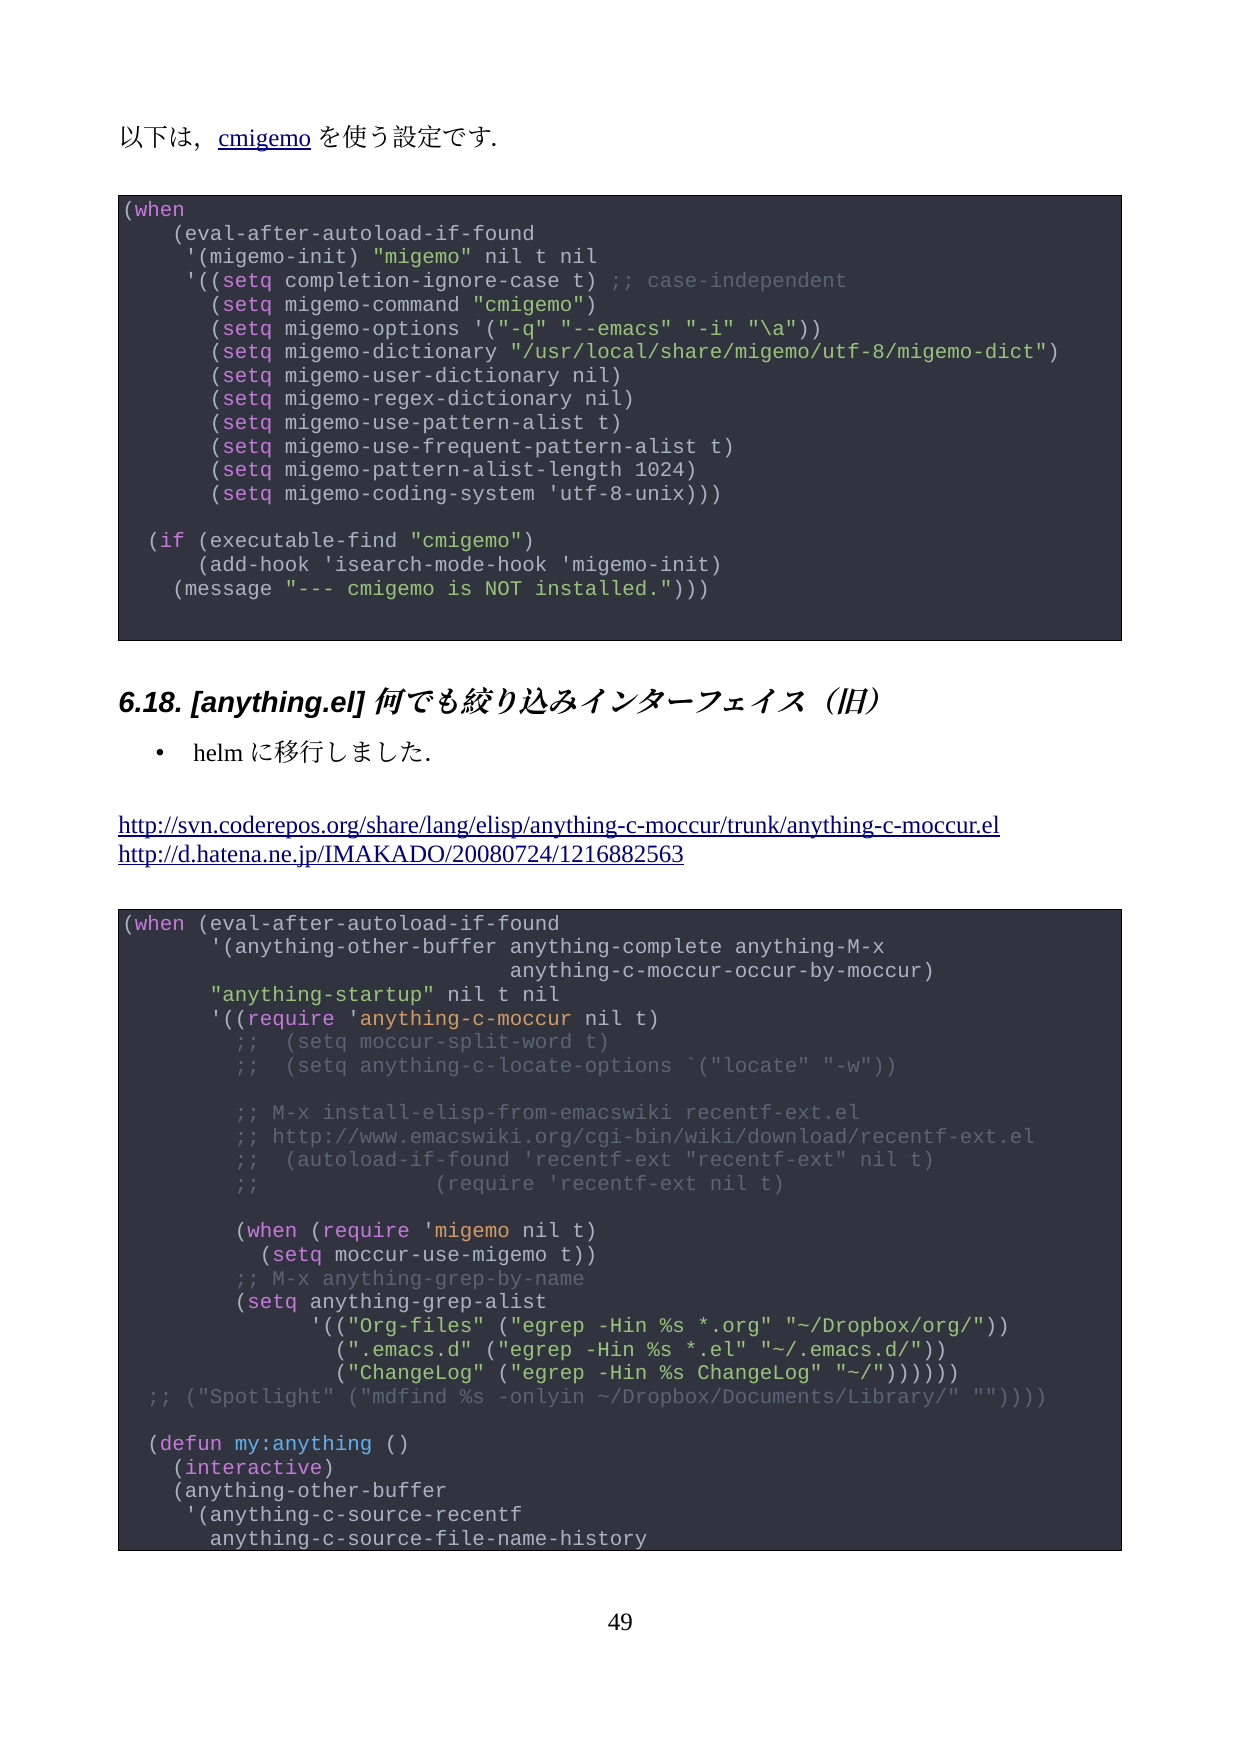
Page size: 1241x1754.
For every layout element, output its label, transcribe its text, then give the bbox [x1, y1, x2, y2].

text (add-hook 'isearch-mode-hook 'migemo-init) [119, 550, 1121, 574]
text '(migemo-init) "migemo" nil t nil [119, 243, 1121, 266]
text (defun my:anything () [119, 1429, 1121, 1453]
text '(anything-c-source-recentf [119, 1500, 1121, 1524]
text ;; M-x install-elisp-from-emacswiki recentf-ext.el [119, 1098, 1121, 1122]
text anything-c-moccur-occur-by-moccur) [119, 956, 1121, 980]
text (when (require 'migemo nil t) [119, 1216, 1121, 1240]
text (setq migemo-regex-dictionary nil) [119, 384, 1121, 408]
text ;; (autoload-if-found 'recentf-ext "recentf-ext" nil t) [119, 1145, 1121, 1169]
text "anything-startup" nil t nil [119, 980, 1121, 1003]
text http://svn.coderepos.org/share/lang/elisp/anything-c-moccur/trunk/anything-c-moccur.el http://d.hatena.ne.jp/IMAKADO/20080724/1216882563 [118, 810, 1122, 896]
text '((setq completion-ignore-case t) ;; case-independent [119, 266, 1121, 290]
text (when [119, 196, 1121, 219]
text (message "--- cmigemo is NOT installed."))) [119, 574, 1121, 601]
text '(anything-other-buffer anything-complete anything-M-x [119, 933, 1121, 956]
text (setq anything-grep-alist [119, 1287, 1121, 1311]
text (setq migemo-user-dictionary nil) [119, 361, 1121, 384]
list helm に移行しました． [156, 733, 1122, 798]
text (setq migemo-use-pattern-alist t) [119, 408, 1121, 432]
text ("ChangeLog" ("egrep -Hin %s ChangeLog" "~/")))))) [119, 1358, 1121, 1382]
text ;; (setq anything-c-locate-options `("locate" "-w")) [119, 1051, 1121, 1074]
text (".emacs.d" ("egrep -Hin %s *.el" "~/.emacs.d/")) [119, 1334, 1121, 1358]
text ;; http://www.emacswiki.org/cgi-bin/wiki/download/recentf-ext.el [119, 1122, 1121, 1145]
text (setq migemo-pattern-alist-length 1024) [119, 455, 1121, 479]
text (setq migemo-coding-system 'utf-8-unix))) [119, 479, 1121, 503]
text (interactive) [119, 1453, 1121, 1476]
text (setq migemo-options '("-q" "--emacs" "-i" "\a")) [119, 313, 1121, 337]
text (when (eval-after-autoload-if-found [119, 910, 1121, 933]
text '(("Org-files" ("egrep -Hin %s *.org" "~/Dropbox/org/")) [119, 1311, 1121, 1334]
text 以下は，cmigemo を使う設定です． [118, 118, 1122, 183]
text anything-c-source-file-name-history [119, 1524, 1121, 1550]
text (setq migemo-use-frequent-pattern-alist t) [119, 432, 1121, 455]
text (if (executable-find "cmigemo") [119, 526, 1121, 550]
text ;; (setq moccur-split-word t) [119, 1027, 1121, 1051]
text '((require 'anything-c-moccur nil t) [119, 1003, 1121, 1027]
text ;; (require 'recentf-ext nil t) [119, 1169, 1121, 1193]
text (setq moccur-use-migemo t)) [119, 1240, 1121, 1264]
text ;; ("Spotlight" ("mdfind %s -onlyin ~/Dropbox/Documents/Library/" "")))) [119, 1382, 1121, 1406]
subtitle [anything.el] 何でも絞り込みインターフェイス（旧） [118, 679, 1122, 721]
text ;; M-x anything-grep-by-name [119, 1264, 1121, 1287]
text (anything-other-buffer [119, 1476, 1121, 1500]
text (eval-after-autoload-if-found [119, 219, 1121, 243]
text (setq migemo-command "cmigemo") [119, 290, 1121, 313]
text (setq migemo-dictionary "/usr/local/share/migemo/utf-8/migemo-dict") [119, 337, 1121, 361]
